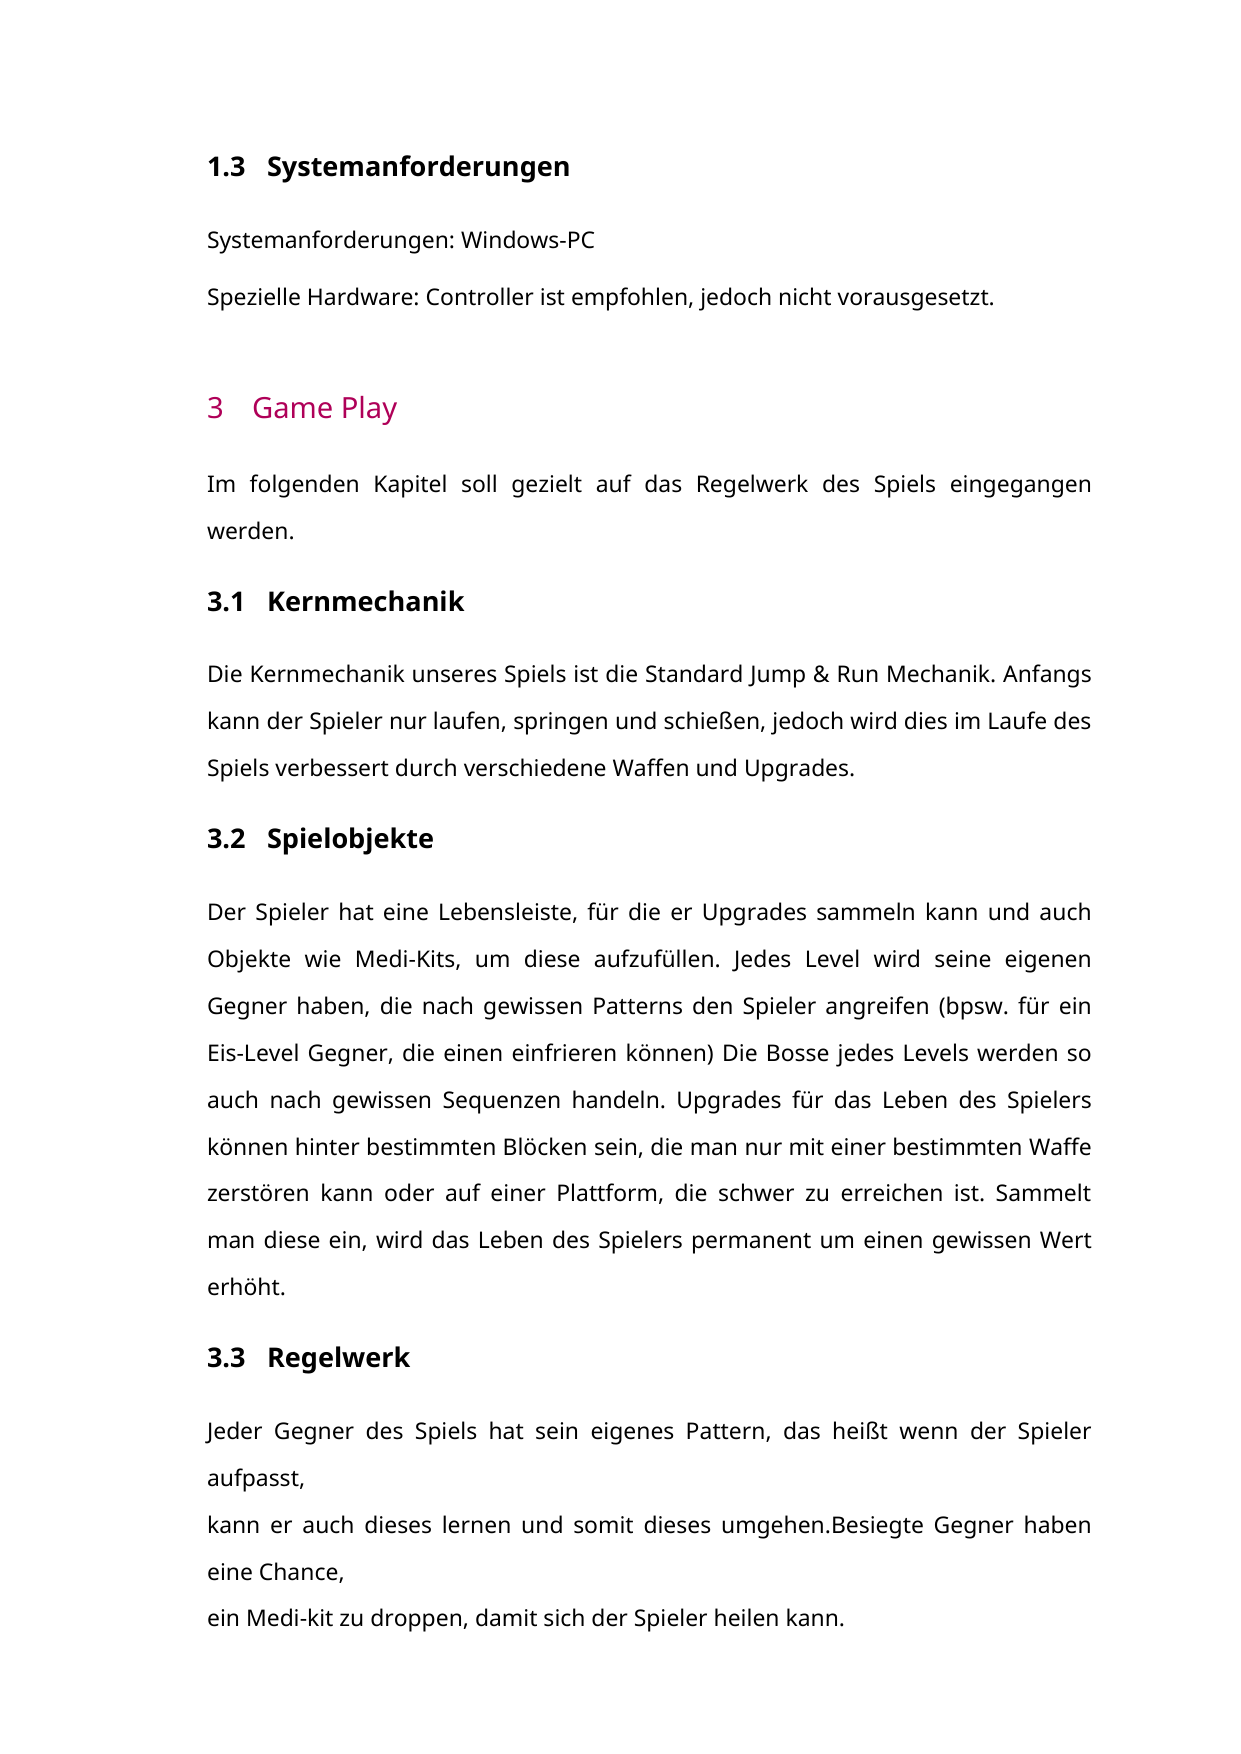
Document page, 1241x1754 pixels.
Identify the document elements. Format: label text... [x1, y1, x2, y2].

text kann er auch dieses lernen und somit dieses umgehen.Besiegte Gegner haben eine Chance, [207, 1509, 1092, 1587]
text Die Kernmechanik unseres Spiels ist die Standard Jump & Run Mechanik. Anfangs kann der Spieler nur laufen, springen und schießen, jedoch wird dies im Laufe des Spiels verbessert durch verschiedene Waffen und Upgrades. [207, 658, 1092, 783]
text Im folgenden Kapitel soll gezielt auf das Regelwerk des Spiels eingegangen werden. [207, 468, 1092, 546]
subtitle Regelwerk [207, 1339, 1092, 1376]
text Jeder Gegner des Spiels hat sein eigenes Pattern, das heißt wenn der Spieler aufpasst, [207, 1415, 1092, 1493]
text Der Spieler hat eine Lebensleiste, für die er Upgrades sammeln kann und auch Objekte wie Medi-Kits, um diese aufzufüllen. Jedes Level wird seine eigenen Gegner haben, die nach gewissen Patterns den Spieler angreifen (bpsw. für ein Eis-Level Gegner, die einen einfrieren können) Die Bosse jedes Levels werden so auch nach gewissen Sequenzen handeln. Upgrades für das Leben des Spielers können hinter bestimmten Blöcken sein, die man nur mit einer bestimmten Waffe zerstören kann oder auf einer Plattform, die schwer zu erreichen ist. Sammelt man diese ein, wird das Leben des Spielers permanent um einen gewissen Wert erhöht. [207, 896, 1092, 1302]
text Systemanforderungen: Windows-PC [207, 224, 1092, 255]
subtitle Kernmechanik [207, 582, 1092, 619]
subtitle Game Play [207, 387, 1092, 427]
text Spezielle Hardware: Controller ist empfohlen, jedoch nicht vorausgesetzt. [207, 281, 1092, 312]
subtitle Spielobjekte [207, 820, 1092, 857]
text ein Medi-kit zu droppen, damit sich der Spieler heilen kann. [207, 1602, 1092, 1634]
list Systemanforderungen [207, 148, 1092, 184]
